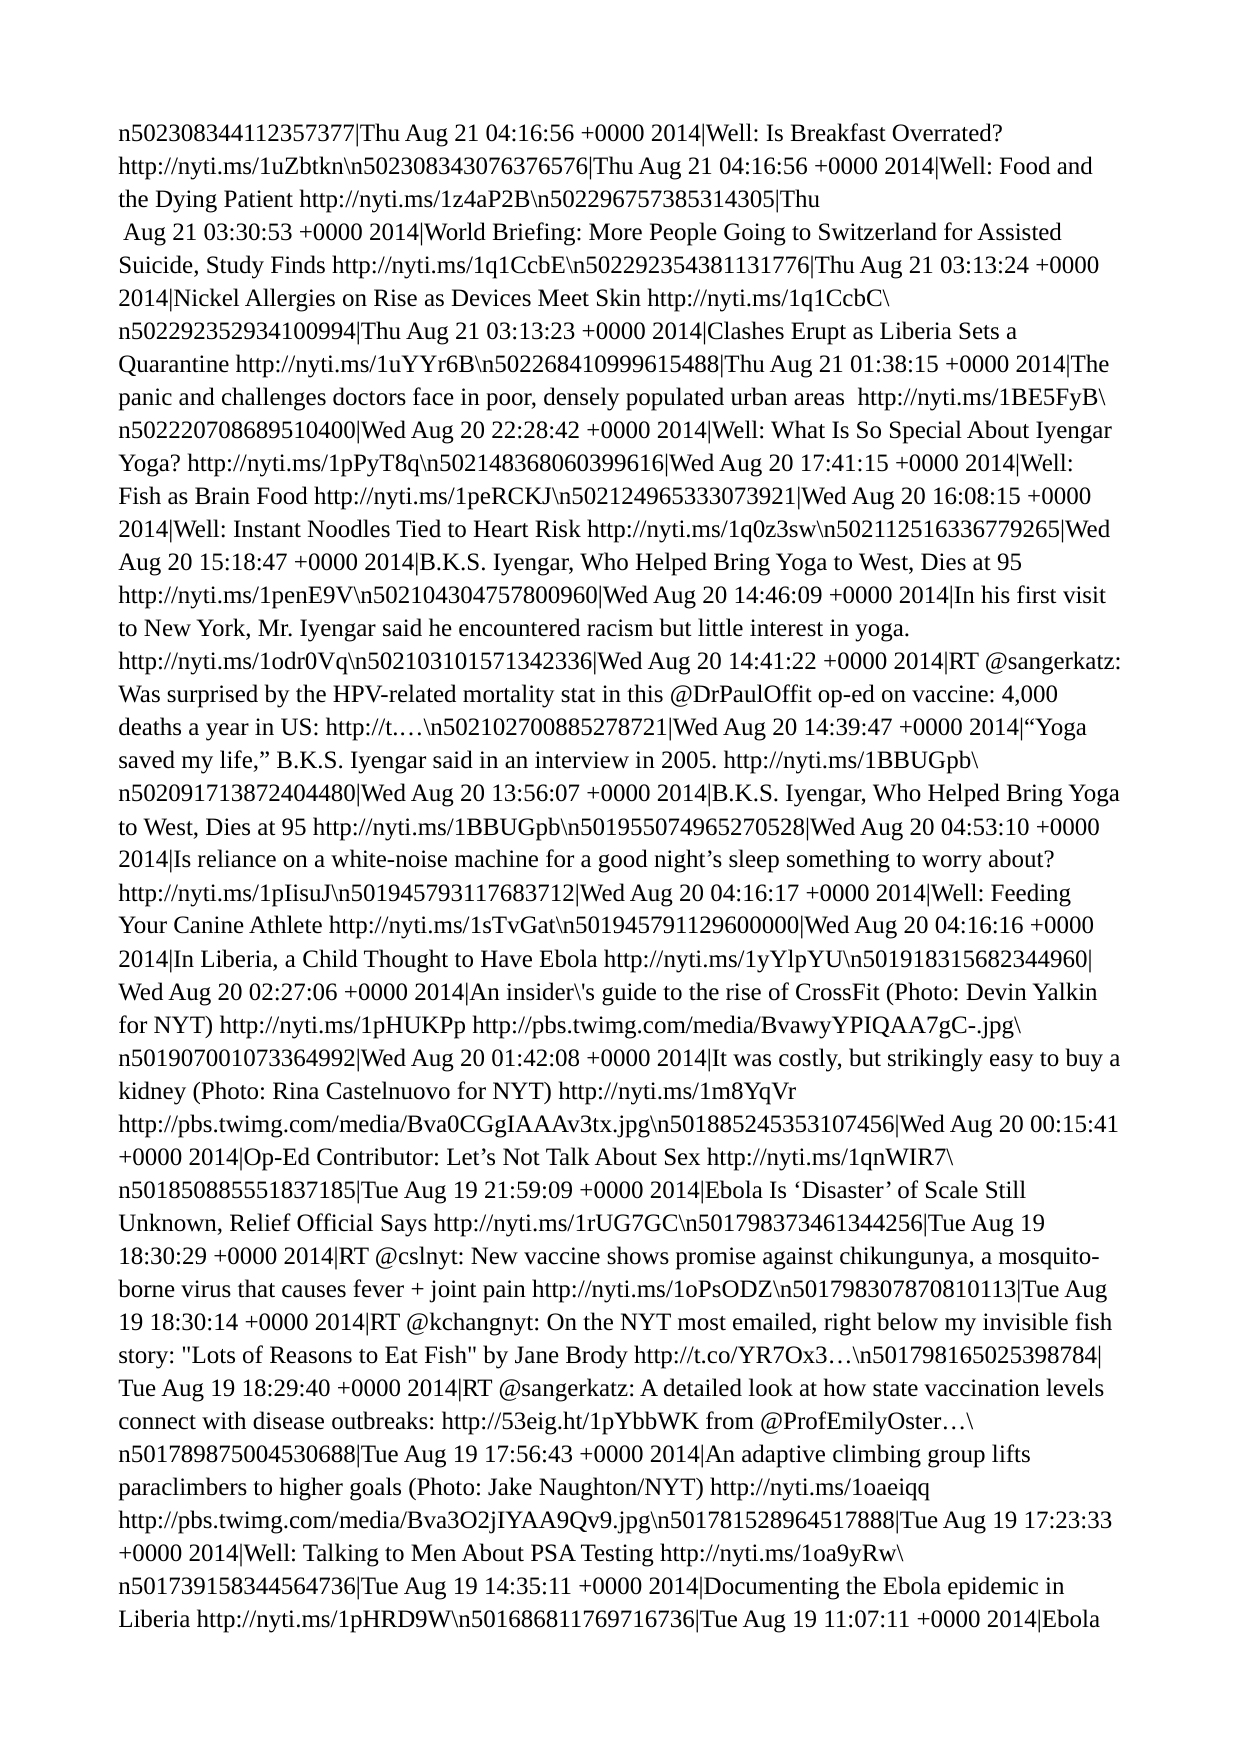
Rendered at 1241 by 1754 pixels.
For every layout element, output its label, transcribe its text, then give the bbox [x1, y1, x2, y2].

text Aug 21 03:30:53 +0000 2014|World Briefing: More People Going to Switzerland for Assisted Suicide, Study Finds http://nyti.ms/1q1CcbE\n502292354381131776|Thu Aug 21 03:13:24 +0000 2014|Nickel Allergies on Rise as Devices Meet Skin http://nyti.ms/1q1CcbC\n502292352934100994|Thu Aug 21 03:13:23 +0000 2014|Clashes Erupt as Liberia Sets a Quarantine http://nyti.ms/1uYYr6B\n502268410999615488|Thu Aug 21 01:38:15 +0000 2014|The panic and challenges doctors face in poor, densely populated urban areas http://nyti.ms/1BE5FyB\n502220708689510400|Wed Aug 20 22:28:42 +0000 2014|Well: What Is So Special About Iyengar Yoga? http://nyti.ms/1pPyT8q\n502148368060399616|Wed Aug 20 17:41:15 +0000 2014|Well: Fish as Brain Food http://nyti.ms/1peRCKJ\n502124965333073921|Wed Aug 20 16:08:15 +0000 2014|Well: Instant Noodles Tied to Heart Risk http://nyti.ms/1q0z3sw\n502112516336779265|Wed Aug 20 15:18:47 +0000 2014|B.K.S. Iyengar, Who Helped Bring Yoga to West, Dies at 95 http://nyti.ms/1penE9V\n502104304757800960|Wed Aug 20 14:46:09 +0000 2014|In his first visit to New York, Mr. Iyengar said he encountered racism but little interest in yoga. http://nyti.ms/1odr0Vq\n502103101571342336|Wed Aug 20 14:41:22 +0000 2014|RT @sangerkatz: Was surprised by the HPV-related mortality stat in this @DrPaulOffit op-ed on vaccine: 4,000 deaths a year in US: http://t.…\n502102700885278721|Wed Aug 20 14:39:47 +0000 2014|“Yoga saved my life,” B.K.S. Iyengar said in an interview in 2005. http://nyti.ms/1BBUGpb\n502091713872404480|Wed Aug 20 13:56:07 +0000 2014|B.K.S. Iyengar, Who Helped Bring Yoga to West, Dies at 95 http://nyti.ms/1BBUGpb\n501955074965270528|Wed Aug 20 04:53:10 +0000 2014|Is reliance on a white-noise machine for a good night’s sleep something to worry about? http://nyti.ms/1pIisuJ\n501945793117683712|Wed Aug 20 04:16:17 +0000 2014|Well: Feeding Your Canine Athlete http://nyti.ms/1sTvGat\n501945791129600000|Wed Aug 20 04:16:16 +0000 2014|In Liberia, a Child Thought to Have Ebola http://nyti.ms/1yYlpYU\n501918315682344960|Wed Aug 20 02:27:06 +0000 2014|An insider\'s guide to the rise of CrossFit (Photo: Devin Yalkin for NYT) http://nyti.ms/1pHUKPp http://pbs.twimg.com/media/BvawyYPIQAA7gC-.jpg\n501907001073364992|Wed Aug 20 01:42:08 +0000 2014|It was costly, but strikingly easy to buy a kidney (Photo: Rina Castelnuovo for NYT) http://nyti.ms/1m8YqVr http://pbs.twimg.com/media/Bva0CGgIAAAv3tx.jpg\n501885245353107456|Wed Aug 20 00:15:41 +0000 2014|Op-Ed Contributor: Let’s Not Talk About Sex http://nyti.ms/1qnWIR7\n501850885551837185|Tue Aug 19 21:59:09 +0000 2014|Ebola Is ‘Disaster’ of Scale Still Unknown, Relief Official Says http://nyti.ms/1rUG7GC\n501798373461344256|Tue Aug 19 18:30:29 +0000 2014|RT @cslnyt: New vaccine shows promise against chikungunya, a mosquito-borne virus that causes fever + joint pain http://nyti.ms/1oPsODZ\n501798307870810113|Tue Aug 19 18:30:14 +0000 2014|RT @kchangnyt: On the NYT most emailed, right below my invisible fish story: "Lots of Reasons to Eat Fish" by Jane Brody http://t.co/YR7Ox3…\n501798165025398784|Tue Aug 19 18:29:40 +0000 2014|RT @sangerkatz: A detailed look at how state vaccination levels connect with disease outbreaks: http://53eig.ht/1pYbbWK from @ProfEmilyOster…\n501789875004530688|Tue Aug 19 17:56:43 +0000 2014|An adaptive climbing group lifts paraclimbers to higher goals (Photo: Jake Naughton/NYT) http://nyti.ms/1oaeiqq http://pbs.twimg.com/media/Bva3O2jIYAA9Qv9.jpg\n501781528964517888|Tue Aug 19 17:23:33 +0000 2014|Well: Talking to Men About PSA Testing http://nyti.ms/1oa9yRw\n501739158344564736|Tue Aug 19 14:35:11 +0000 2014|Documenting the Ebola epidemic in Liberia http://nyti.ms/1pHRD9W\n501686811769716736|Tue Aug 19 11:07:11 +0000 2014|Ebola [118, 217, 1122, 1633]
text n502308344112357377|Thu Aug 21 04:16:56 +0000 2014|Well: Is Breakfast Overrated? http://nyti.ms/1uZbtkn\n502308343076376576|Thu Aug 21 04:16:56 +0000 2014|Well: Food and the Dying Patient http://nyti.ms/1z4aP2B\n502296757385314305|Thu [118, 118, 1122, 213]
